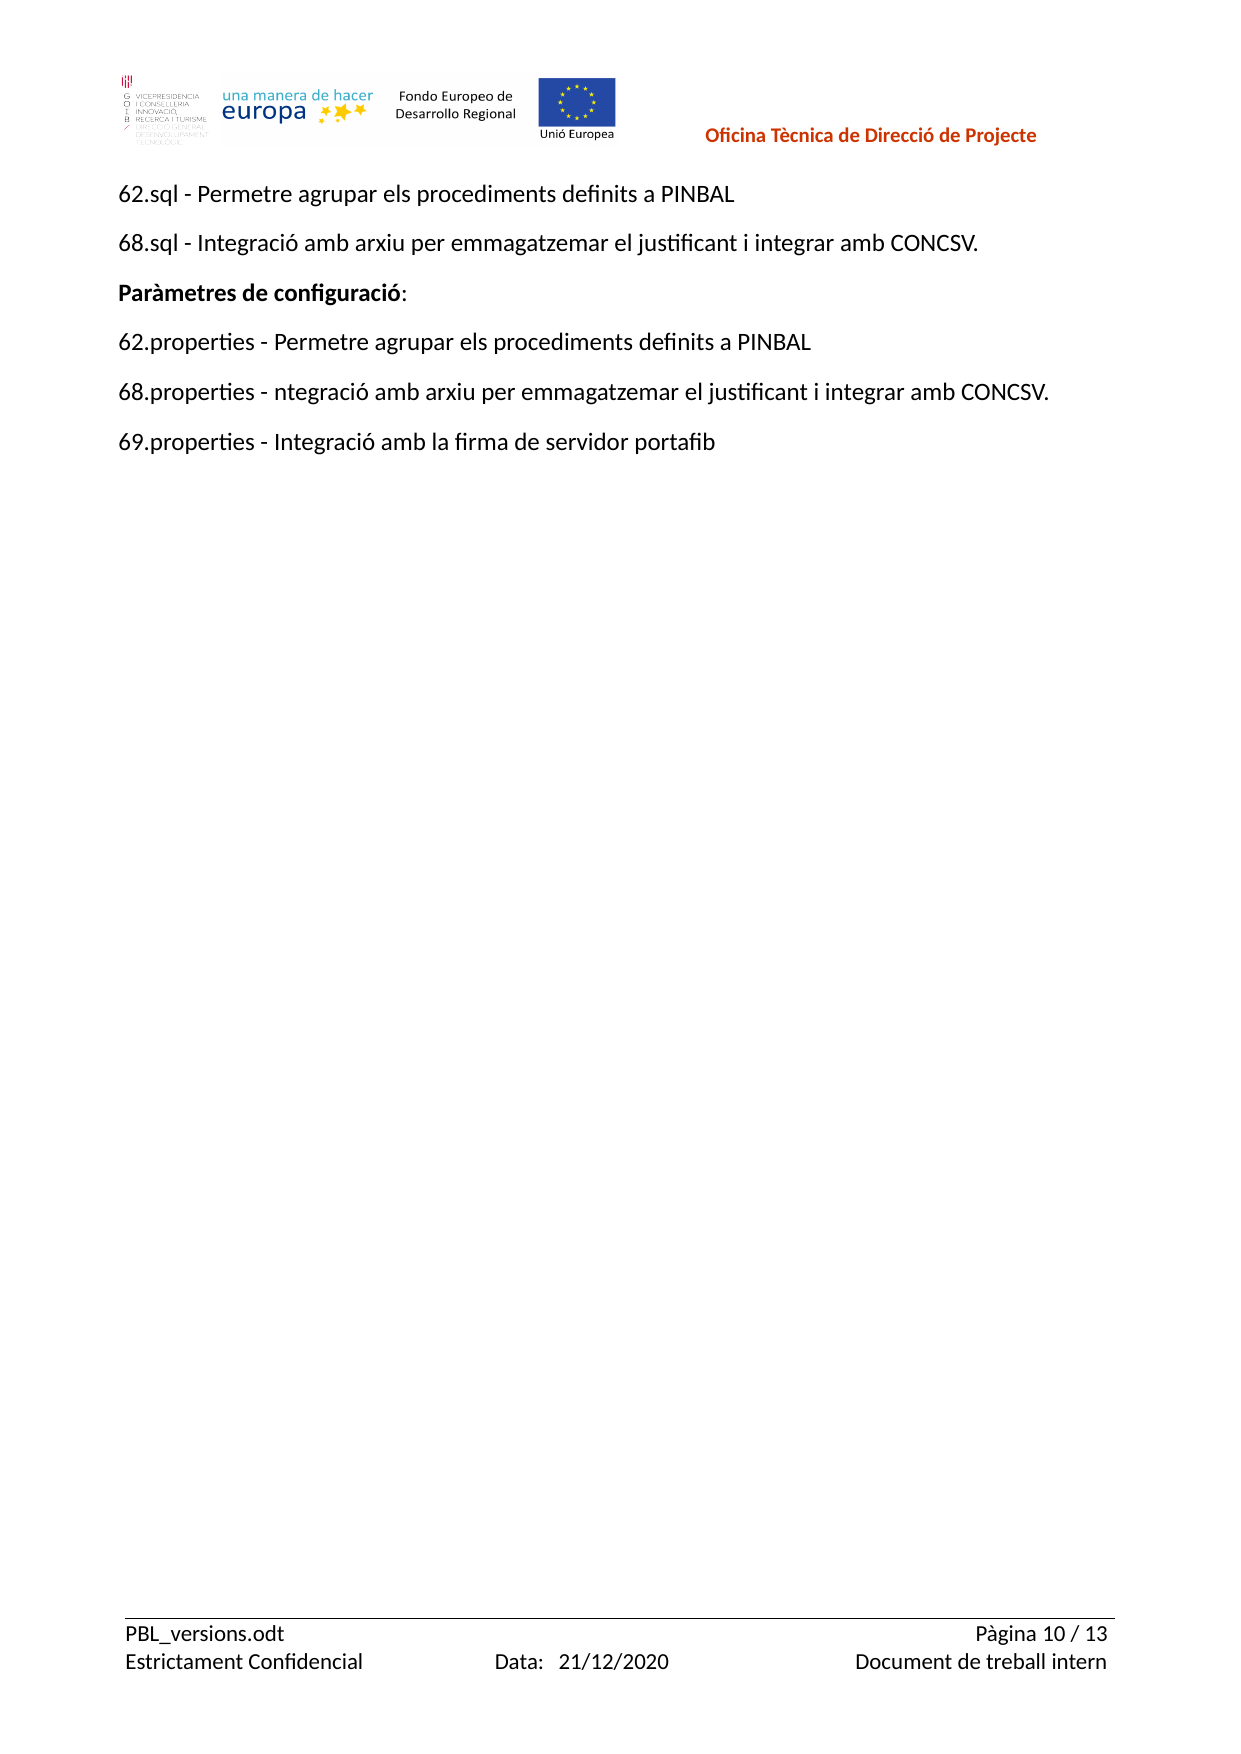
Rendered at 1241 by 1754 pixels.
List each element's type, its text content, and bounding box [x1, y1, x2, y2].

text Paràmetres de configuració: [118, 277, 1122, 307]
text 68.sql - Integració amb arxiu per emmagatzemar el justificant i integrar amb CONCSV. [118, 227, 1122, 258]
text 69.properties - Integració amb la firma de servidor portafib [118, 426, 1122, 456]
text 62.properties - Permetre agrupar els procediments definits a PINBAL [118, 326, 1122, 357]
text 68.properties - ntegració amb arxiu per emmagatzemar el justificant i integrar amb CONCSV. [118, 376, 1122, 407]
picture [118, 73, 213, 147]
picture [219, 73, 621, 147]
text 62.sql - Permetre agrupar els procediments definits a PINBAL [118, 178, 1122, 208]
